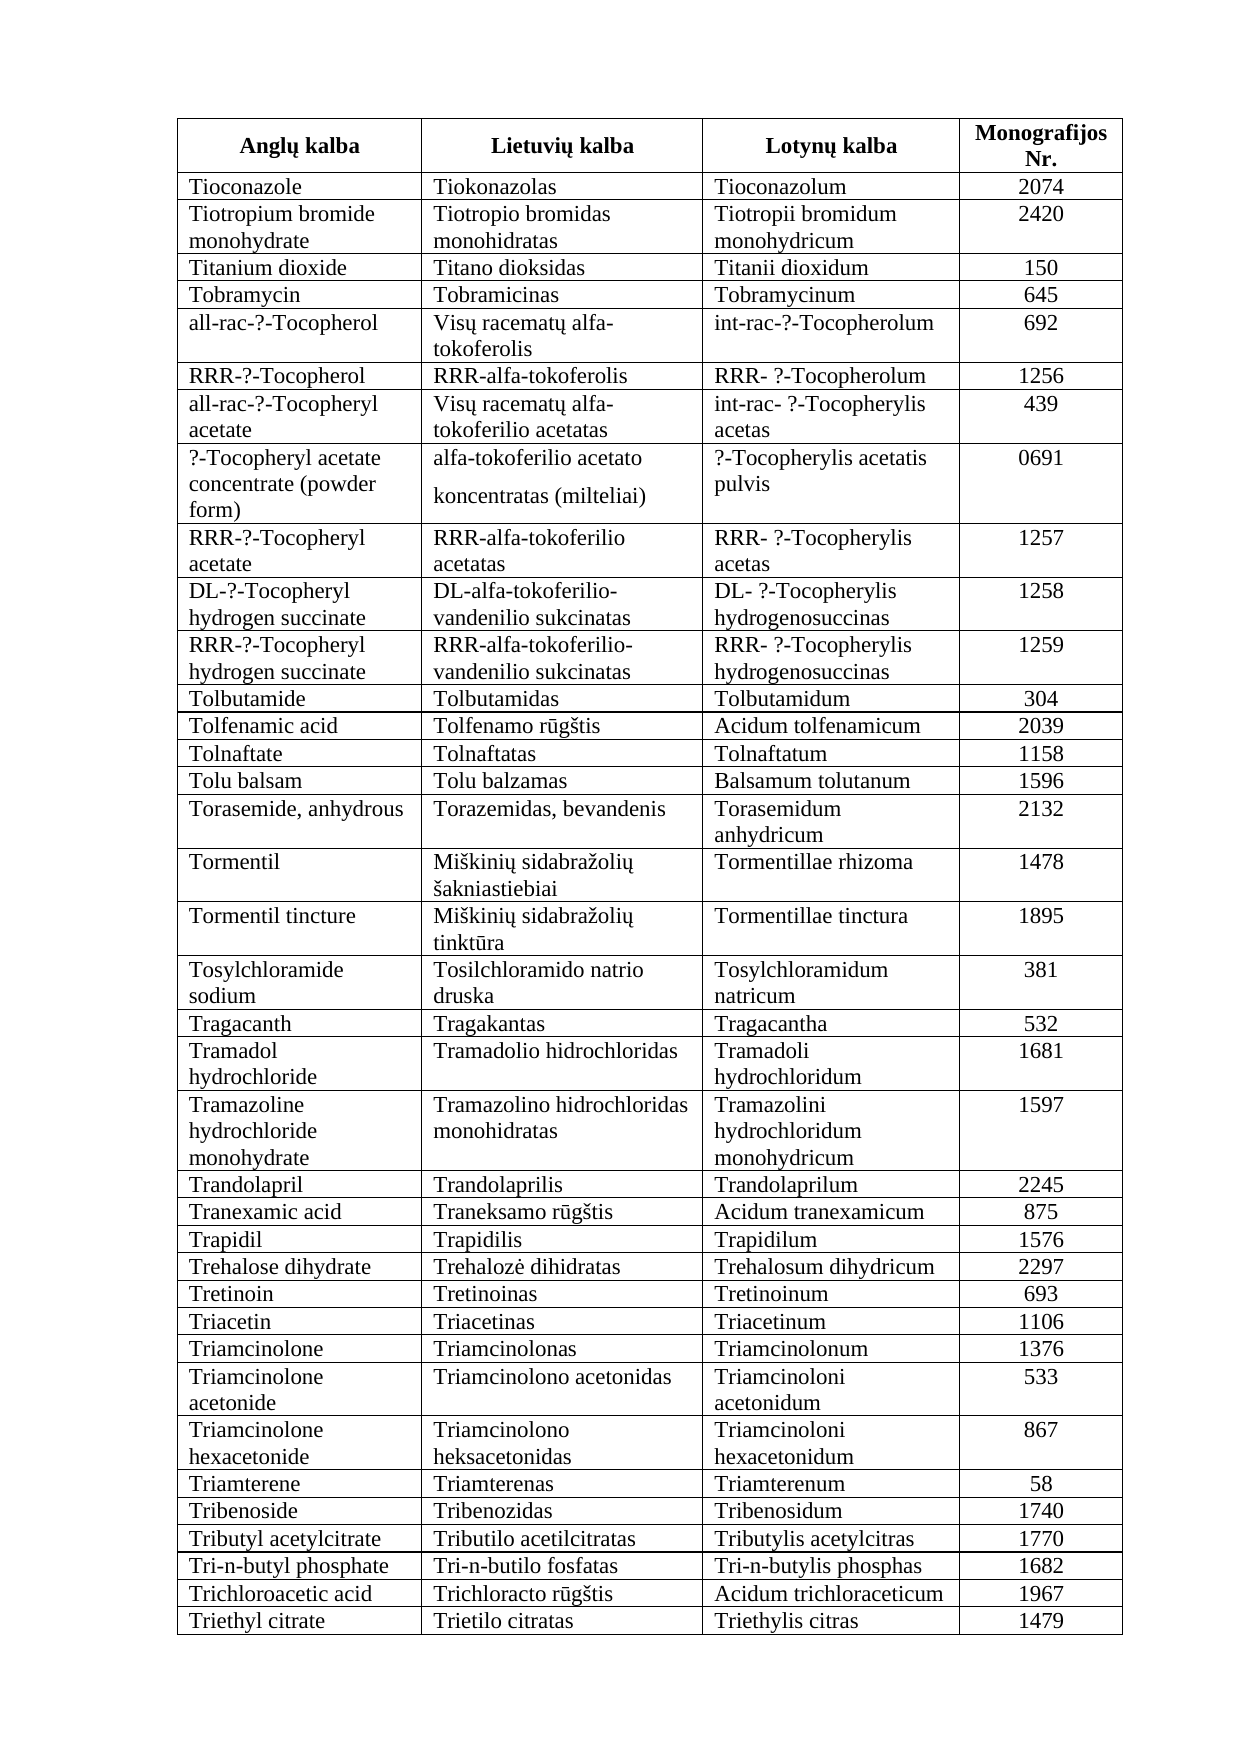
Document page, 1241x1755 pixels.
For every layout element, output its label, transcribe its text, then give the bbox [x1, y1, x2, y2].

table_cell 1967 [960, 1580, 1122, 1606]
table_cell 150 [960, 254, 1122, 280]
table_cell Torasemidum anhydricum [703, 795, 959, 847]
table_cell alfa-tokoferilio acetato koncentratas (milteliai) [422, 444, 702, 523]
table_cell 0691 [960, 444, 1122, 523]
table_cell Triamcinoloni acetonidum [703, 1363, 959, 1415]
table_cell 1682 [960, 1553, 1122, 1579]
table_cell int-rac- ?-Tocopherylis acetas [703, 390, 959, 443]
table_cell 1478 [960, 849, 1122, 901]
table_cell Tolnaftatum [703, 740, 959, 766]
table_cell Tragacantha [703, 1010, 959, 1036]
table_cell 1596 [960, 767, 1122, 794]
table_cell int-rac-?-Tocopherolum [703, 309, 959, 362]
table_cell RRR-alfa-tokoferolis [422, 363, 702, 389]
table_cell Tolfenamo rūgštis [422, 713, 702, 739]
table_cell Triamcinolono heksacetonidas [422, 1416, 702, 1469]
table_cell 867 [960, 1416, 1122, 1469]
table_cell RRR-?-Tocopherol [178, 363, 421, 389]
table_cell 304 [960, 685, 1122, 711]
table_header Anglų kalba [178, 119, 421, 172]
table_cell Triamcinolone acetonide [178, 1363, 421, 1415]
table_cell Acidum trichloraceticum [703, 1580, 959, 1606]
table_cell Triamcinolone [178, 1335, 421, 1362]
table_cell Trietilo citratas [422, 1607, 702, 1633]
table_cell Trichloroacetic acid [178, 1580, 421, 1606]
table_cell Acidum tolfenamicum [703, 713, 959, 739]
table_cell RRR-?-Tocopheryl hydrogen succinate [178, 631, 421, 684]
table_cell Tribenosidum [703, 1498, 959, 1524]
table_cell 692 [960, 309, 1122, 362]
table_cell Tramazolino hidrochloridas monohidratas [422, 1091, 702, 1170]
table_cell Tolu balzamas [422, 767, 702, 794]
table_cell 1106 [960, 1308, 1122, 1334]
table_cell Tiotropio bromidas monohidratas [422, 200, 702, 253]
table_cell Triethyl citrate [178, 1607, 421, 1633]
table_cell Triacetinum [703, 1308, 959, 1334]
table_cell Tosilchloramido natrio druska [422, 956, 702, 1009]
table_cell Triacetin [178, 1308, 421, 1334]
table_cell 645 [960, 281, 1122, 308]
table_cell 2039 [960, 713, 1122, 739]
table_cell Tormentil [178, 849, 421, 901]
table_cell Tramadoli hydrochloridum [703, 1037, 959, 1090]
table_cell Tolbutamidas [422, 685, 702, 711]
table_cell 533 [960, 1363, 1122, 1415]
table_cell Tolnaftate [178, 740, 421, 766]
table_cell 1479 [960, 1607, 1122, 1633]
table_cell 58 [960, 1470, 1122, 1497]
table_cell Tramazolini hydrochloridum monohydricum [703, 1091, 959, 1170]
table_cell Balsamum tolutanum [703, 767, 959, 794]
table_cell Triamcinolone hexacetonide [178, 1416, 421, 1469]
table_cell Tri-n-butilo fosfatas [422, 1553, 702, 1579]
table_cell Titanium dioxide [178, 254, 421, 280]
table_cell 1259 [960, 631, 1122, 684]
table_cell 381 [960, 956, 1122, 1009]
table_cell Tioconazole [178, 173, 421, 199]
table_cell DL-?-Tocopheryl hydrogen succinate [178, 578, 421, 630]
table_header Lotynų kalba [703, 119, 959, 172]
table_cell Tobramycin [178, 281, 421, 308]
table_header Monografijos Nr. [960, 119, 1122, 172]
table_cell 2245 [960, 1171, 1122, 1197]
table_cell Tramadol hydrochloride [178, 1037, 421, 1090]
table_cell Trehalozė dihidratas [422, 1253, 702, 1279]
table_cell Trehalosum dihydricum [703, 1253, 959, 1279]
table_cell Miškinių sidabražolių tinktūra [422, 902, 702, 955]
table_cell Trapidilis [422, 1226, 702, 1252]
table_cell 1376 [960, 1335, 1122, 1362]
table_cell 1740 [960, 1498, 1122, 1524]
table_cell Tretinoinas [422, 1281, 702, 1307]
table_cell all-rac-?-Tocopheryl acetate [178, 390, 421, 443]
table_cell Tri-n-butylis phosphas [703, 1553, 959, 1579]
table_cell Tri-n-butyl phosphate [178, 1553, 421, 1579]
table_cell Torazemidas, bevandenis [422, 795, 702, 847]
table_cell Tosylchloramide sodium [178, 956, 421, 1009]
table_cell Tolnaftatas [422, 740, 702, 766]
table_cell Traneksamo rūgštis [422, 1198, 702, 1225]
table_cell 875 [960, 1198, 1122, 1225]
table_cell 1257 [960, 524, 1122, 577]
table_cell 2297 [960, 1253, 1122, 1279]
table_cell 2132 [960, 795, 1122, 847]
table_cell Torasemide, anhydrous [178, 795, 421, 847]
table_cell RRR- ?-Tocopherolum [703, 363, 959, 389]
table_cell 1258 [960, 578, 1122, 630]
table_cell Triamcinoloni hexacetonidum [703, 1416, 959, 1469]
table_cell Tranexamic acid [178, 1198, 421, 1225]
table_cell Tobramycinum [703, 281, 959, 308]
table_cell Tobramicinas [422, 281, 702, 308]
table_header Lietuvių kalba [422, 119, 702, 172]
table_cell Tretinoin [178, 1281, 421, 1307]
table_cell Tribenozidas [422, 1498, 702, 1524]
table_cell 1256 [960, 363, 1122, 389]
table_cell Acidum tranexamicum [703, 1198, 959, 1225]
table_cell Tiotropium bromide monohydrate [178, 200, 421, 253]
table_cell 1681 [960, 1037, 1122, 1090]
table_cell 693 [960, 1281, 1122, 1307]
table_cell Triamterene [178, 1470, 421, 1497]
table_cell RRR-?-Tocopheryl acetate [178, 524, 421, 577]
table_cell 2074 [960, 173, 1122, 199]
table_cell Tragakantas [422, 1010, 702, 1036]
table_cell 1770 [960, 1525, 1122, 1551]
table_cell Tolbutamide [178, 685, 421, 711]
table_cell Tribenoside [178, 1498, 421, 1524]
table_cell Triethylis citras [703, 1607, 959, 1633]
table_cell 1597 [960, 1091, 1122, 1170]
table_cell Tormentillae tinctura [703, 902, 959, 955]
table_cell Trandolaprilum [703, 1171, 959, 1197]
table_cell Trehalose dihydrate [178, 1253, 421, 1279]
table_cell DL- ?-Tocopherylis hydrogenosuccinas [703, 578, 959, 630]
table_cell RRR- ?-Tocopherylis acetas [703, 524, 959, 577]
table_cell Tormentillae rhizoma [703, 849, 959, 901]
table_cell RRR-alfa-tokoferilio- vandenilio sukcinatas [422, 631, 702, 684]
table_cell all-rac-?-Tocopherol [178, 309, 421, 362]
table_cell 2420 [960, 200, 1122, 253]
table_cell Titanii dioxidum [703, 254, 959, 280]
table_cell 1576 [960, 1226, 1122, 1252]
table_cell Visų racematų alfa-tokoferilio acetatas [422, 390, 702, 443]
table_cell Trapidilum [703, 1226, 959, 1252]
table_cell Tributilo acetilcitratas [422, 1525, 702, 1551]
table_cell 532 [960, 1010, 1122, 1036]
table_cell Tormentil tincture [178, 902, 421, 955]
table_cell Tolu balsam [178, 767, 421, 794]
table_cell Trapidil [178, 1226, 421, 1252]
table_cell Trandolapril [178, 1171, 421, 1197]
table_cell 439 [960, 390, 1122, 443]
table_cell DL-alfa-tokoferilio- vandenilio sukcinatas [422, 578, 702, 630]
table_cell Trandolaprilis [422, 1171, 702, 1197]
table_cell Miškinių sidabražolių šakniastiebiai [422, 849, 702, 901]
table_cell Triamcinolonas [422, 1335, 702, 1362]
table_cell Visų racematų alfa-tokoferolis [422, 309, 702, 362]
table_cell 1895 [960, 902, 1122, 955]
table_cell Tolbutamidum [703, 685, 959, 711]
table_cell Tragacanth [178, 1010, 421, 1036]
table_cell Triamcinolonum [703, 1335, 959, 1362]
table_cell Triacetinas [422, 1308, 702, 1334]
table_cell Trichloracto rūgštis [422, 1580, 702, 1606]
table_cell Titano dioksidas [422, 254, 702, 280]
table_cell 1158 [960, 740, 1122, 766]
table_cell RRR- ?-Tocopherylis hydrogenosuccinas [703, 631, 959, 684]
table_cell ?-Tocopherylis acetatis pulvis [703, 444, 959, 523]
table_cell Tretinoinum [703, 1281, 959, 1307]
table_cell ?-Tocopheryl acetate concentrate (powder form) [178, 444, 421, 523]
table_cell Triamterenas [422, 1470, 702, 1497]
table_cell Tioconazolum [703, 173, 959, 199]
table_cell RRR-alfa-tokoferilio acetatas [422, 524, 702, 577]
table_cell Tramazoline hydrochloride monohydrate [178, 1091, 421, 1170]
table_cell Tiokonazolas [422, 173, 702, 199]
table_cell Tributyl acetylcitrate [178, 1525, 421, 1551]
table_cell Triamcinolono acetonidas [422, 1363, 702, 1415]
table_cell Tributylis acetylcitras [703, 1525, 959, 1551]
table_cell Tramadolio hidrochloridas [422, 1037, 702, 1090]
table_cell Triamterenum [703, 1470, 959, 1497]
table_cell Tiotropii bromidum monohydricum [703, 200, 959, 253]
table_cell Tosylchloramidum natricum [703, 956, 959, 1009]
table_cell Tolfenamic acid [178, 713, 421, 739]
